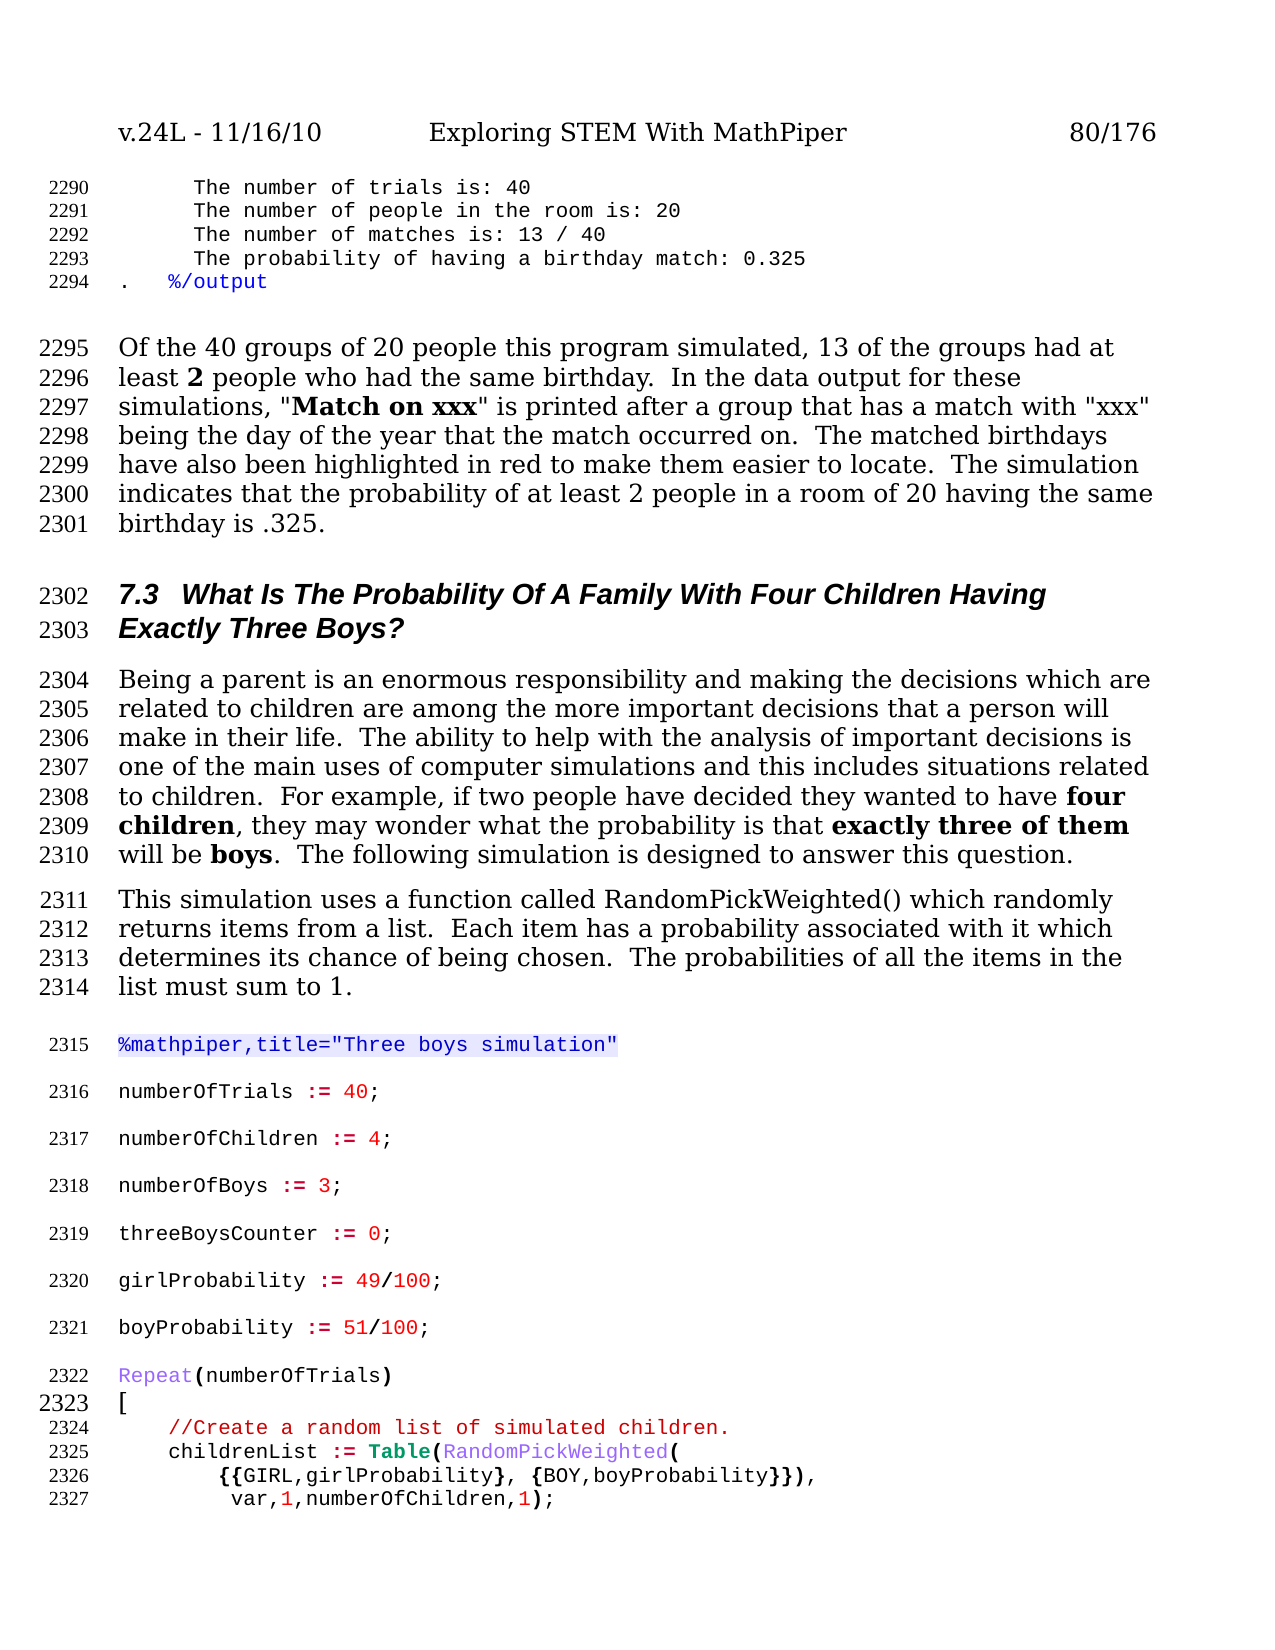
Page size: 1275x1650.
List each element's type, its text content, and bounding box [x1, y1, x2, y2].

subtitle What Is The Probability Of A Family With Four Children Having Exactly Three Boys? [118, 577, 1157, 644]
text Repeat(numberOfTrials) [118, 1364, 1157, 1388]
text This simulation uses a function called RandomPickWeighted() which randomly returns items from a list. Each item has a probability associated with it which determines its chance of being chosen. The probabilities of all the items in the list must sum to 1. [118, 885, 1157, 1002]
text //Create a random list of simulated children. [118, 1417, 1157, 1441]
text boyProbability := 51/100; [118, 1317, 1157, 1341]
text The number of matches is: 13 / 40 [118, 224, 1157, 248]
text Of the 40 groups of 20 people this program simulated, 13 of the groups had at least 2 people who had the same birthday. In the data output for these simulations, "Match on xxx" is printed after a group that has a match with "xxx" being the day of the year that the match occurred on. The matched birthdays have also been highlighted in red to make them easier to locate. The simulation indicates that the probability of at least 2 people in a room of 20 having the same birthday is .325. [118, 333, 1157, 538]
text Being a parent is an enormous responsibility and making the decisions which are related to children are among the more important decisions that a person will make in their life. The ability to help with the analysis of important decisions is one of the main uses of computer simulations and this includes situations related to children. For example, if two people have decided they wanted to have four children, they may wonder what the probability is that exactly three of them will be boys. The following simulation is designed to answer this question. [118, 665, 1157, 870]
text {{GIRL,girlProbability}, {BOY,boyProbability}}), [118, 1465, 1157, 1488]
text childrenList := Table(RandomPickWeighted( [118, 1441, 1157, 1465]
text The number of trials is: 40 [118, 177, 1157, 200]
text numberOfBoys := 3; [118, 1175, 1157, 1199]
text [ [118, 1388, 1157, 1417]
text threeBoysCounter := 0; [118, 1223, 1157, 1246]
text . %/output [118, 271, 1157, 295]
text numberOfChildren := 4; [118, 1128, 1157, 1152]
text The number of people in the room is: 20 [118, 200, 1157, 224]
text girlProbability := 49/100; [118, 1270, 1157, 1294]
text numberOfTrials := 40; [118, 1081, 1157, 1104]
text The probability of having a birthday match: 0.325 [118, 248, 1157, 271]
text var,1,numberOfChildren,1); [118, 1488, 1157, 1512]
text %mathpiper,title="Three boys simulation" [118, 1033, 1157, 1057]
